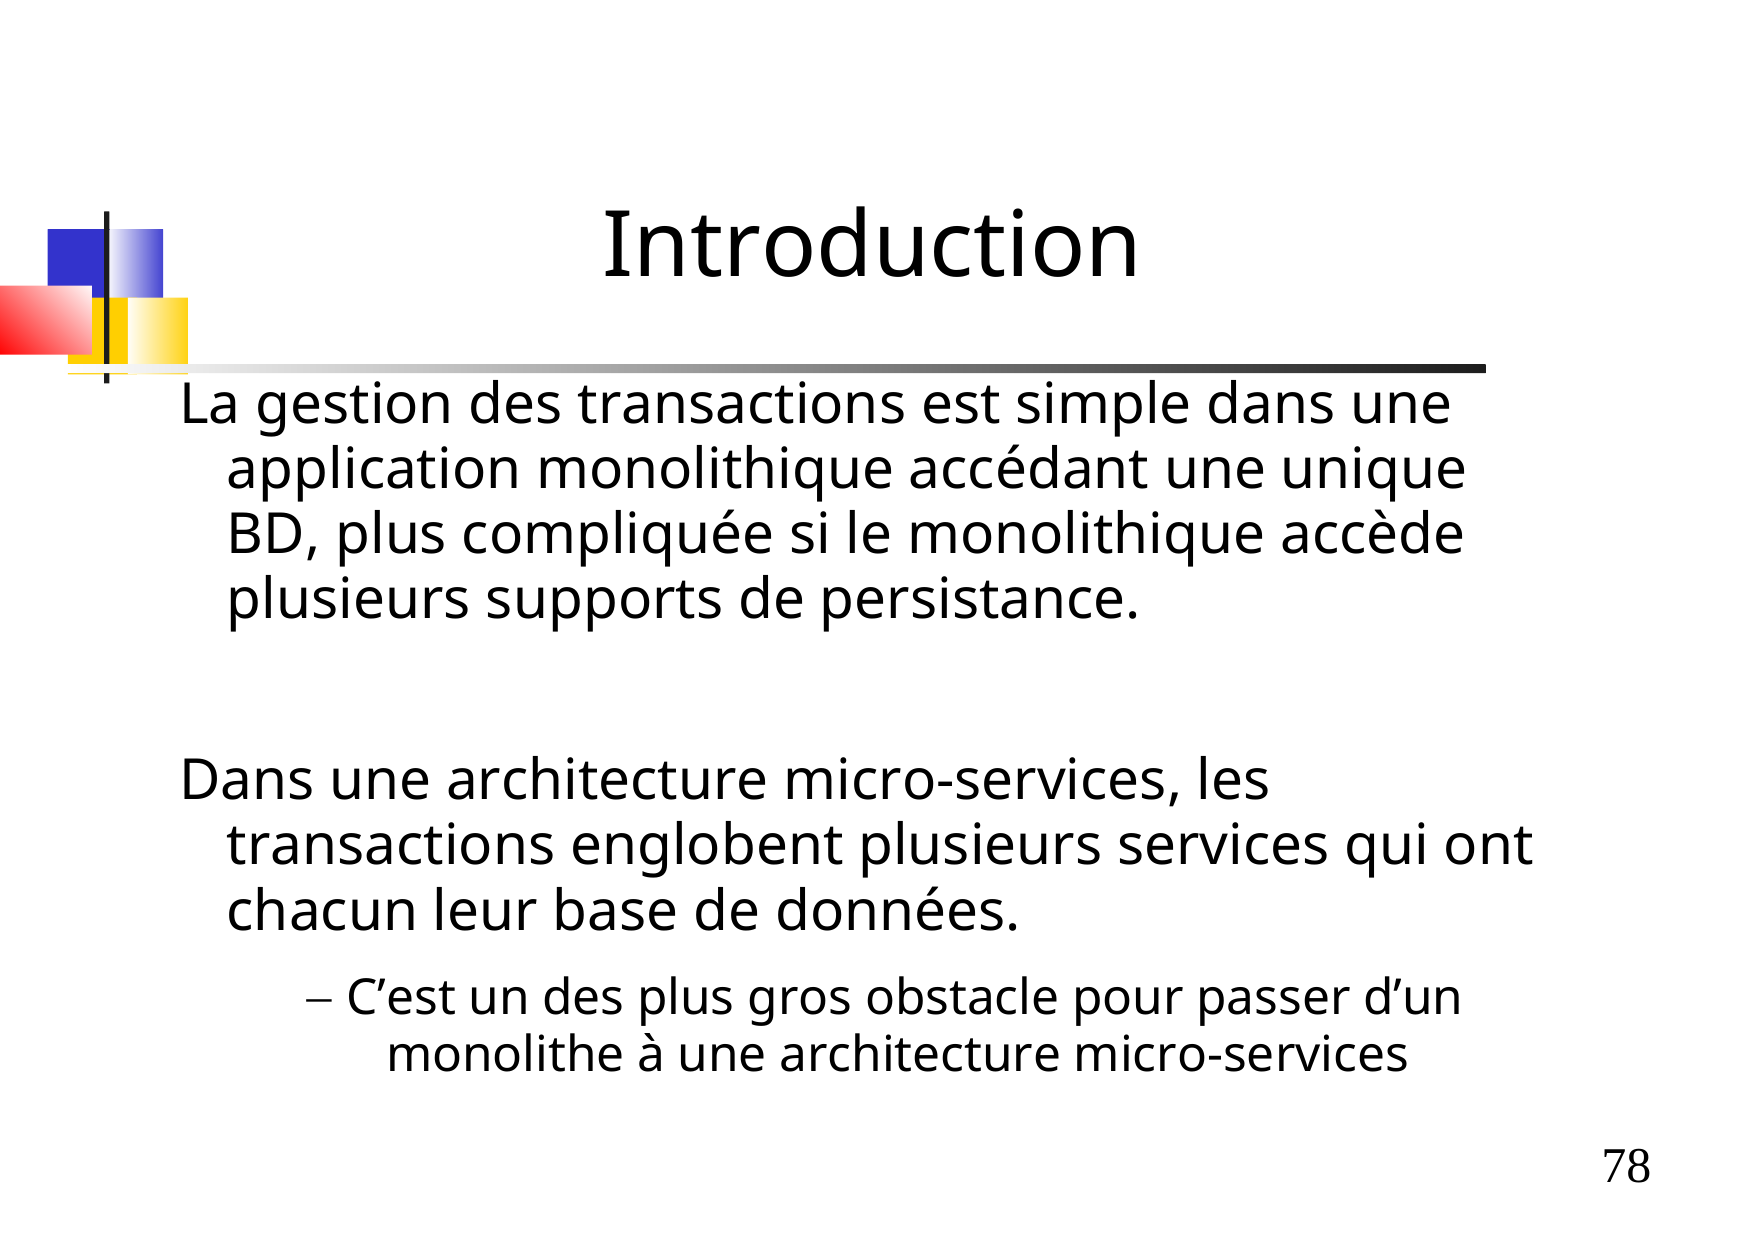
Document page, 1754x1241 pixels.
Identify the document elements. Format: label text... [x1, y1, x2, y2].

title Introduction [179, 139, 1567, 351]
list La gestion des transactions est simple dans une application monolithique accédant une unique BD, plus compliquée si le monolithique accède plusieurs supports de persistance. Dans une architecture micro-services, les transactions englobent plusieurs services qui ont chacun leur base de données. C’est un des plus gros obstacle pour passer d’un monolithe à une architecture micro-services [179, 371, 1567, 1091]
